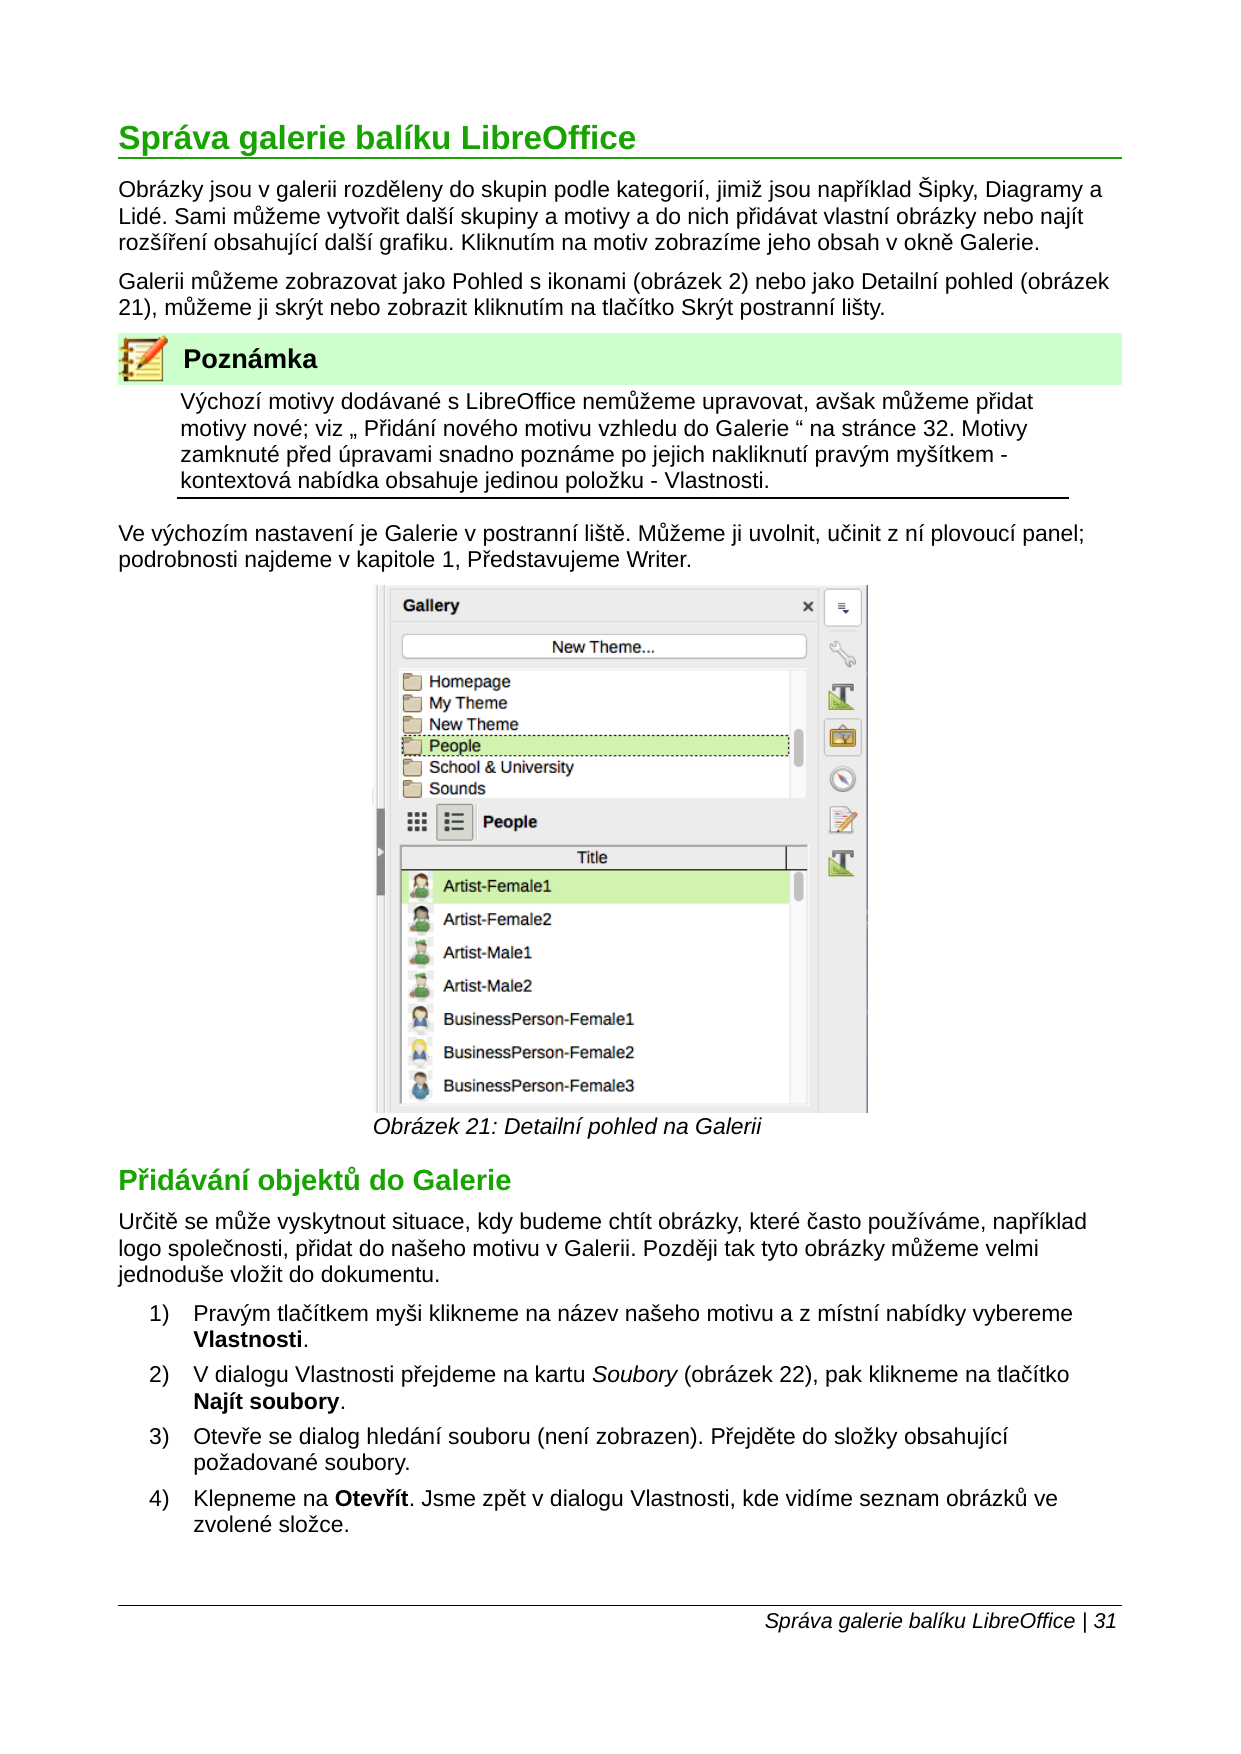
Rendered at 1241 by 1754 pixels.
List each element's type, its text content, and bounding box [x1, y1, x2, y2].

text Obrázky jsou v galerii rozděleny do skupin podle kategorií, jimiž jsou například Šipky, Diagramy a Lidé. Sami můžeme vytvořit další skupiny a motivy a do nich přidávat vlastní obrázky nebo najít rozšíření obsahující další grafiku. Kliknutím na motiv zobrazíme jeho obsah v okně Galerie. [118, 176, 1122, 255]
list Pravým tlačítkem myši klikneme na název našeho motivu a z místní nabídky vybereme Vlastnosti. [169, 1300, 1122, 1353]
subtitle Správa galerie balíku LibreOffice [118, 118, 1122, 157]
text Galerii můžeme zobrazovat jako Pohled s ikonami (obrázek 2) nebo jako Detailní pohled (obrázek 21), můžeme ji skrýt nebo zobrazit kliknutím na tlačítko Skrýt postranní lišty. [118, 268, 1122, 321]
list Otevře se dialog hledání souboru (není zobrazen). Přejděte do složky obsahující požadované soubory. [169, 1423, 1122, 1476]
list V dialogu Vlastnosti přejdeme na kartu Soubory (obrázek 22), pak klikneme na tlačítko Najít soubory. [169, 1361, 1122, 1414]
picture [372, 585, 868, 1113]
text Ve výchozím nastavení je Galerie v postranní liště. Můžeme ji uvolnit, učinit z ní plovoucí panel; podrobnosti najdeme v kapitole 1, Představujeme Writer. [118, 520, 1122, 572]
text Výchozí motivy dodávané s LibreOffice nemůžeme upravovat, avšak můžeme přidat motivy nové; viz „ Přidání nového motivu do Galerie “ na stránce 30. Motivy zamknuté před úpravami snadno poznáme po jejich nakliknutí pravým myšítkem - kontextová nabídka obsahuje jedinou položku - Vlastnosti. [177, 385, 1069, 497]
text Obrázek 21: Detailní pohled na Galerii [373, 1113, 868, 1139]
subtitle Poznámka [118, 341, 1122, 381]
list Klepneme na Otevřít. Jsme zpět v dialogu Vlastnosti, kde vidíme seznam obrázků ve zvolené složce. [169, 1484, 1122, 1537]
text Určitě se může vyskytnout situace, kdy budeme chtít obrázky, které často používáme, například logo společnosti, přidat do našeho motivu v Galerii. Později tak tyto obrázky můžeme velmi jednoduše vložit do dokumentu. [118, 1208, 1122, 1287]
subtitle Přidávání objektů do Galerie [118, 1163, 1122, 1197]
picture [119, 334, 170, 385]
